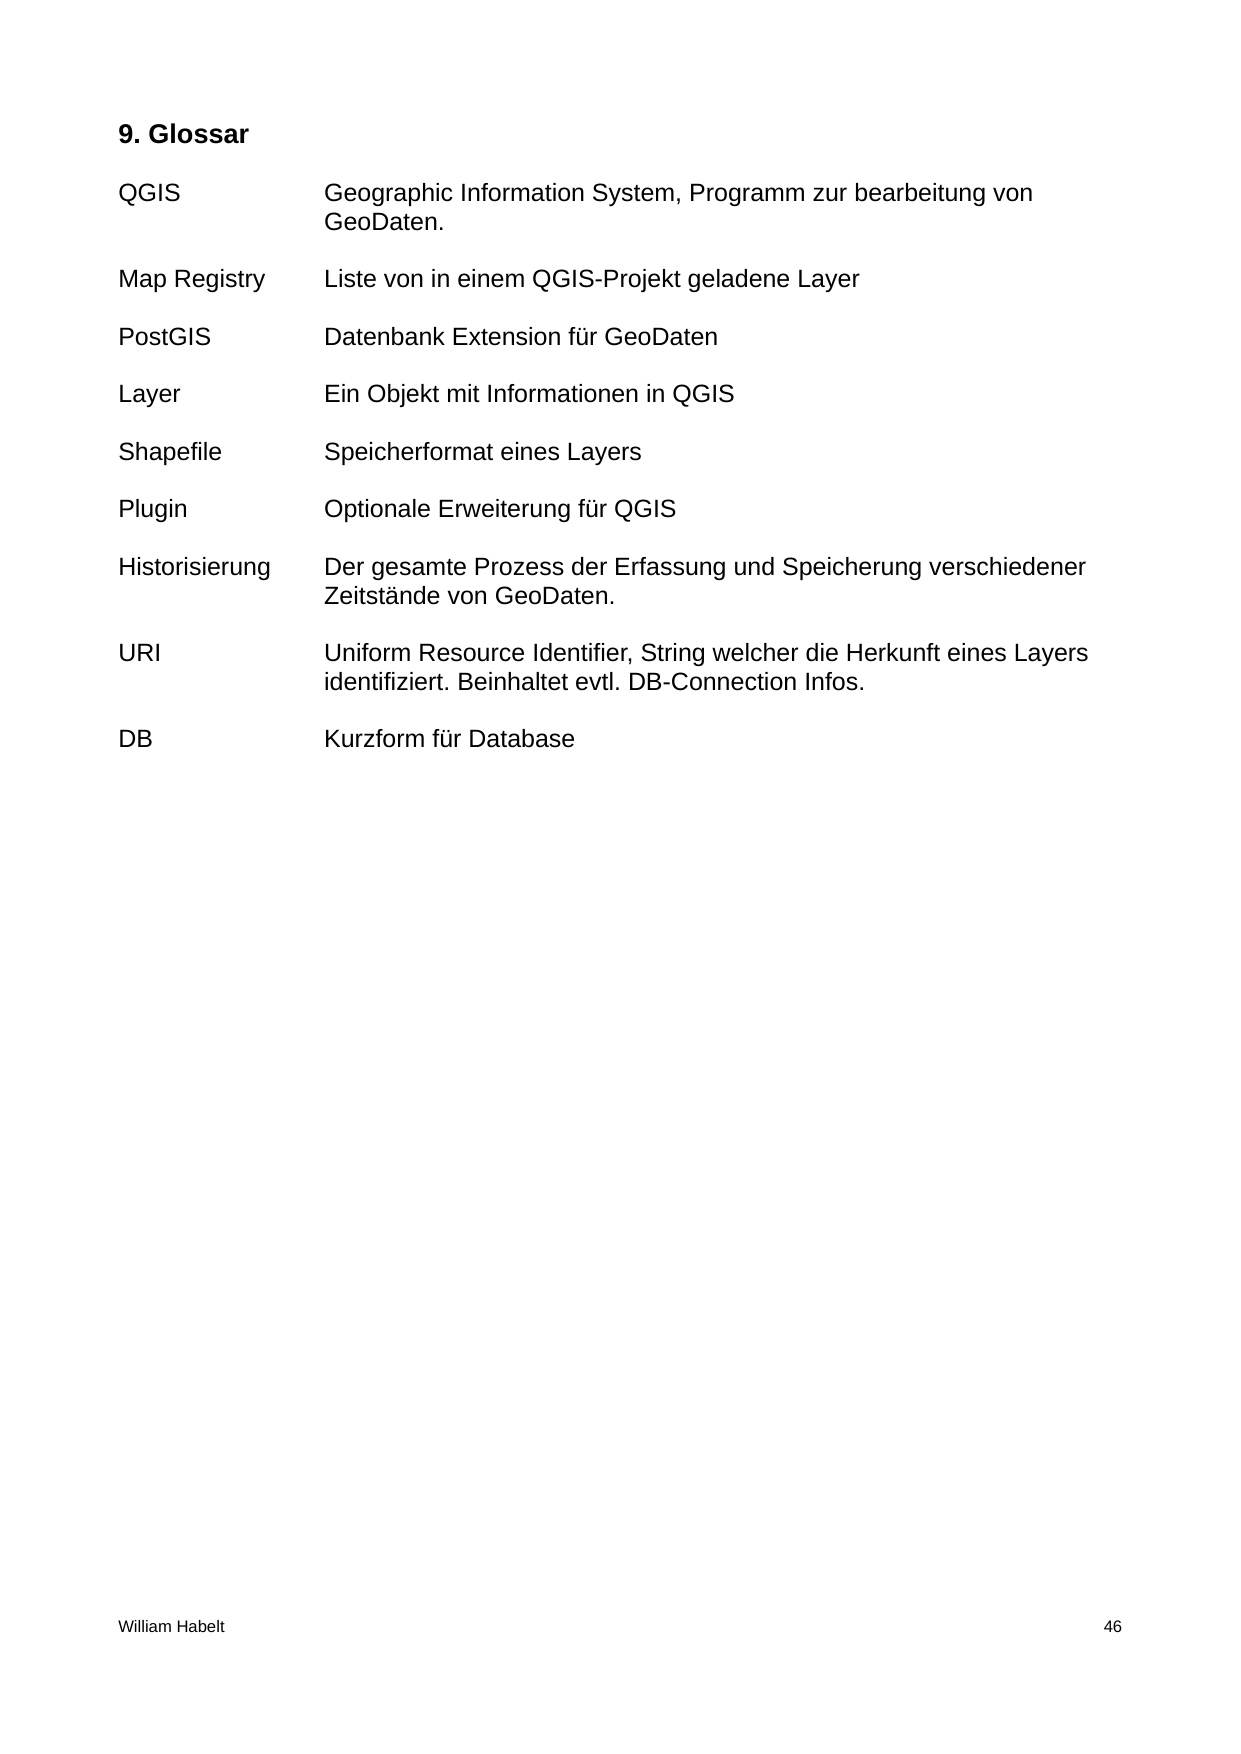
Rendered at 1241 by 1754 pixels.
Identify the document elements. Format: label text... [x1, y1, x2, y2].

text 9. Glossar [118, 118, 1122, 149]
text DB Kurzform für Database [118, 724, 1122, 753]
text QGIS Geographic Information System, Programm zur bearbeitung von GeoDaten. [118, 178, 1122, 236]
text URI Uniform Resource Identifier, String welcher die Herkunft eines Layers identifiziert. Beinhaltet evtl. DB-Connection Infos. [118, 638, 1122, 696]
text Map Registry Liste von in einem QGIS-Projekt geladene Layer [118, 264, 1122, 293]
text PostGIS Datenbank Extension für GeoDaten [118, 322, 1122, 351]
text Plugin Optionale Erweiterung für QGIS [118, 494, 1122, 523]
text Historisierung Der gesamte Prozess der Erfassung und Speicherung verschiedener Zeitstände von GeoDaten. [118, 552, 1122, 609]
text Shapefile Speicherformat eines Layers [118, 437, 1122, 466]
text Layer Ein Objekt mit Informationen in QGIS [118, 379, 1122, 408]
